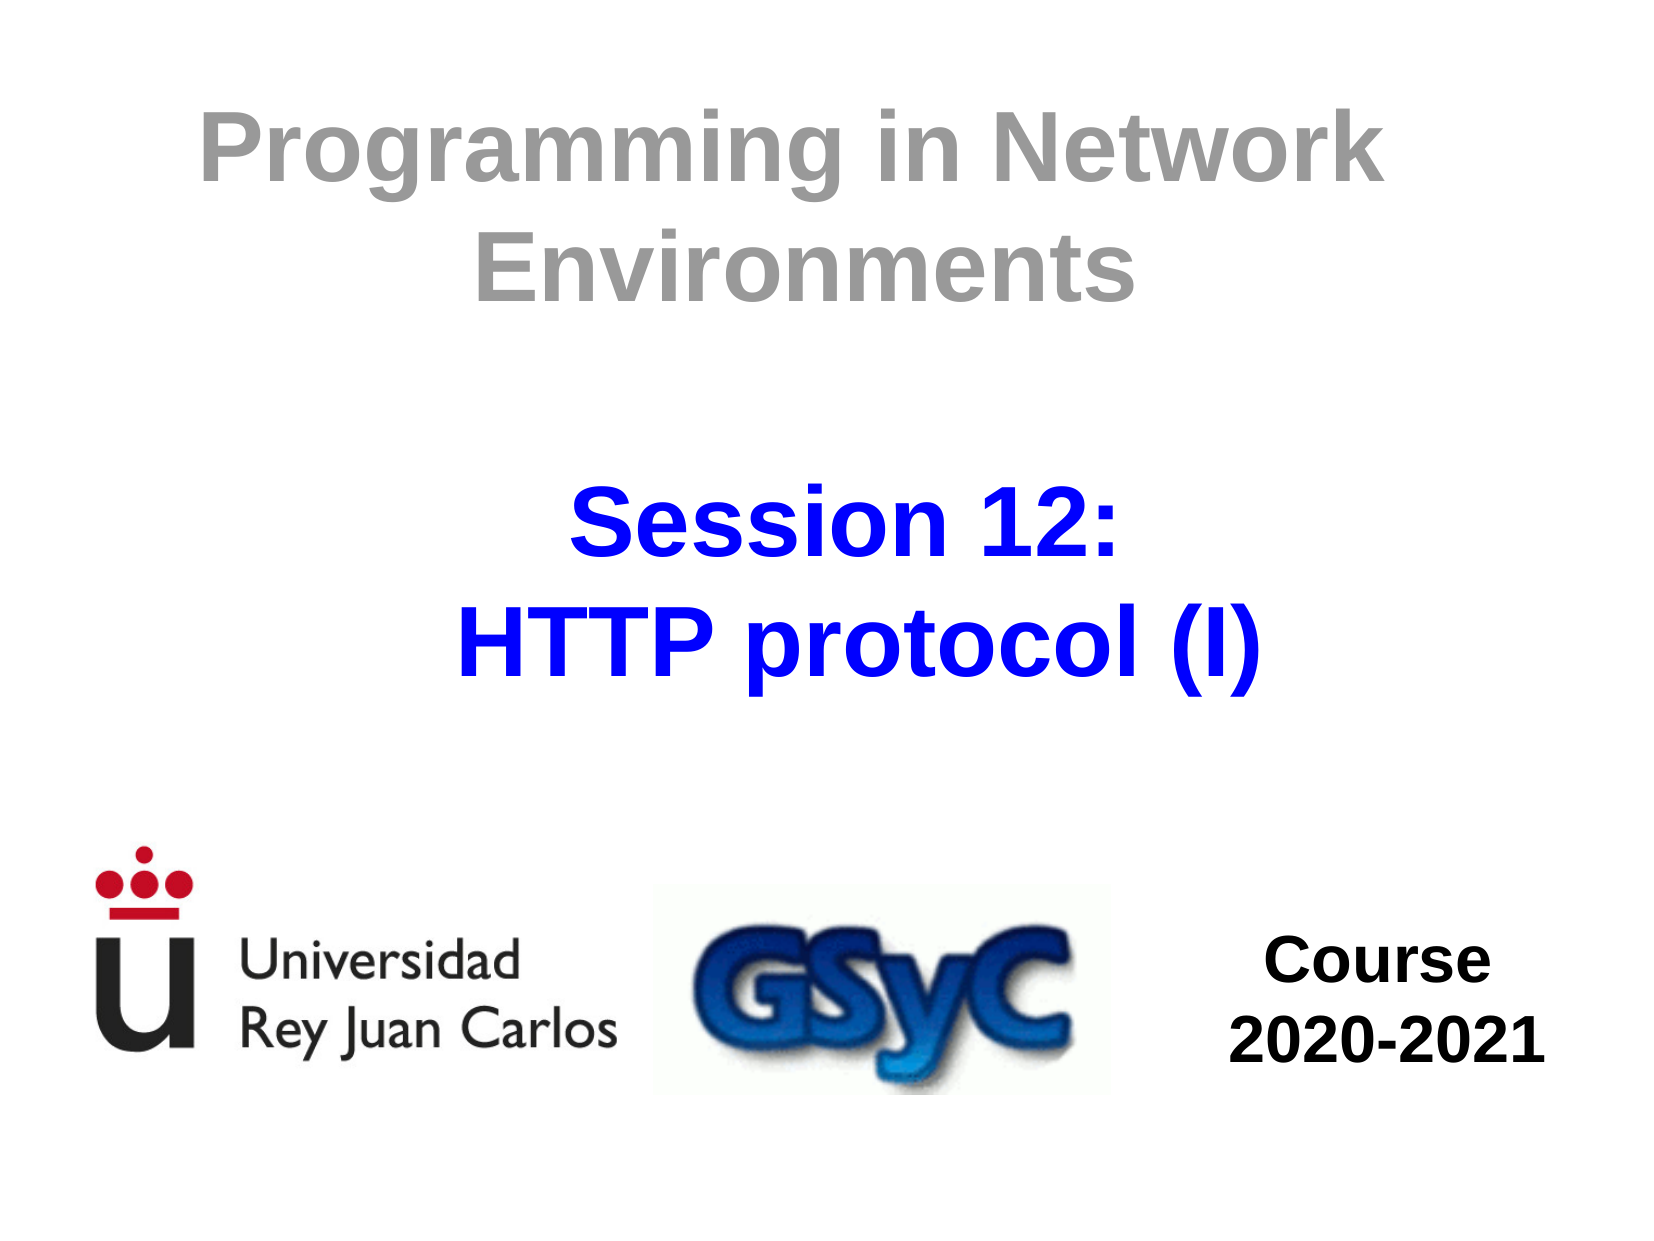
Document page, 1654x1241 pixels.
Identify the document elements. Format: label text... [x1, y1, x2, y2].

picture [653, 885, 1111, 1096]
title Programming in Network Environments [120, 75, 1491, 327]
picture [61, 825, 646, 1081]
title Session 12: HTTP protocol (I) [144, 408, 1576, 744]
title Course 2020-2021 [1185, 915, 1591, 1066]
